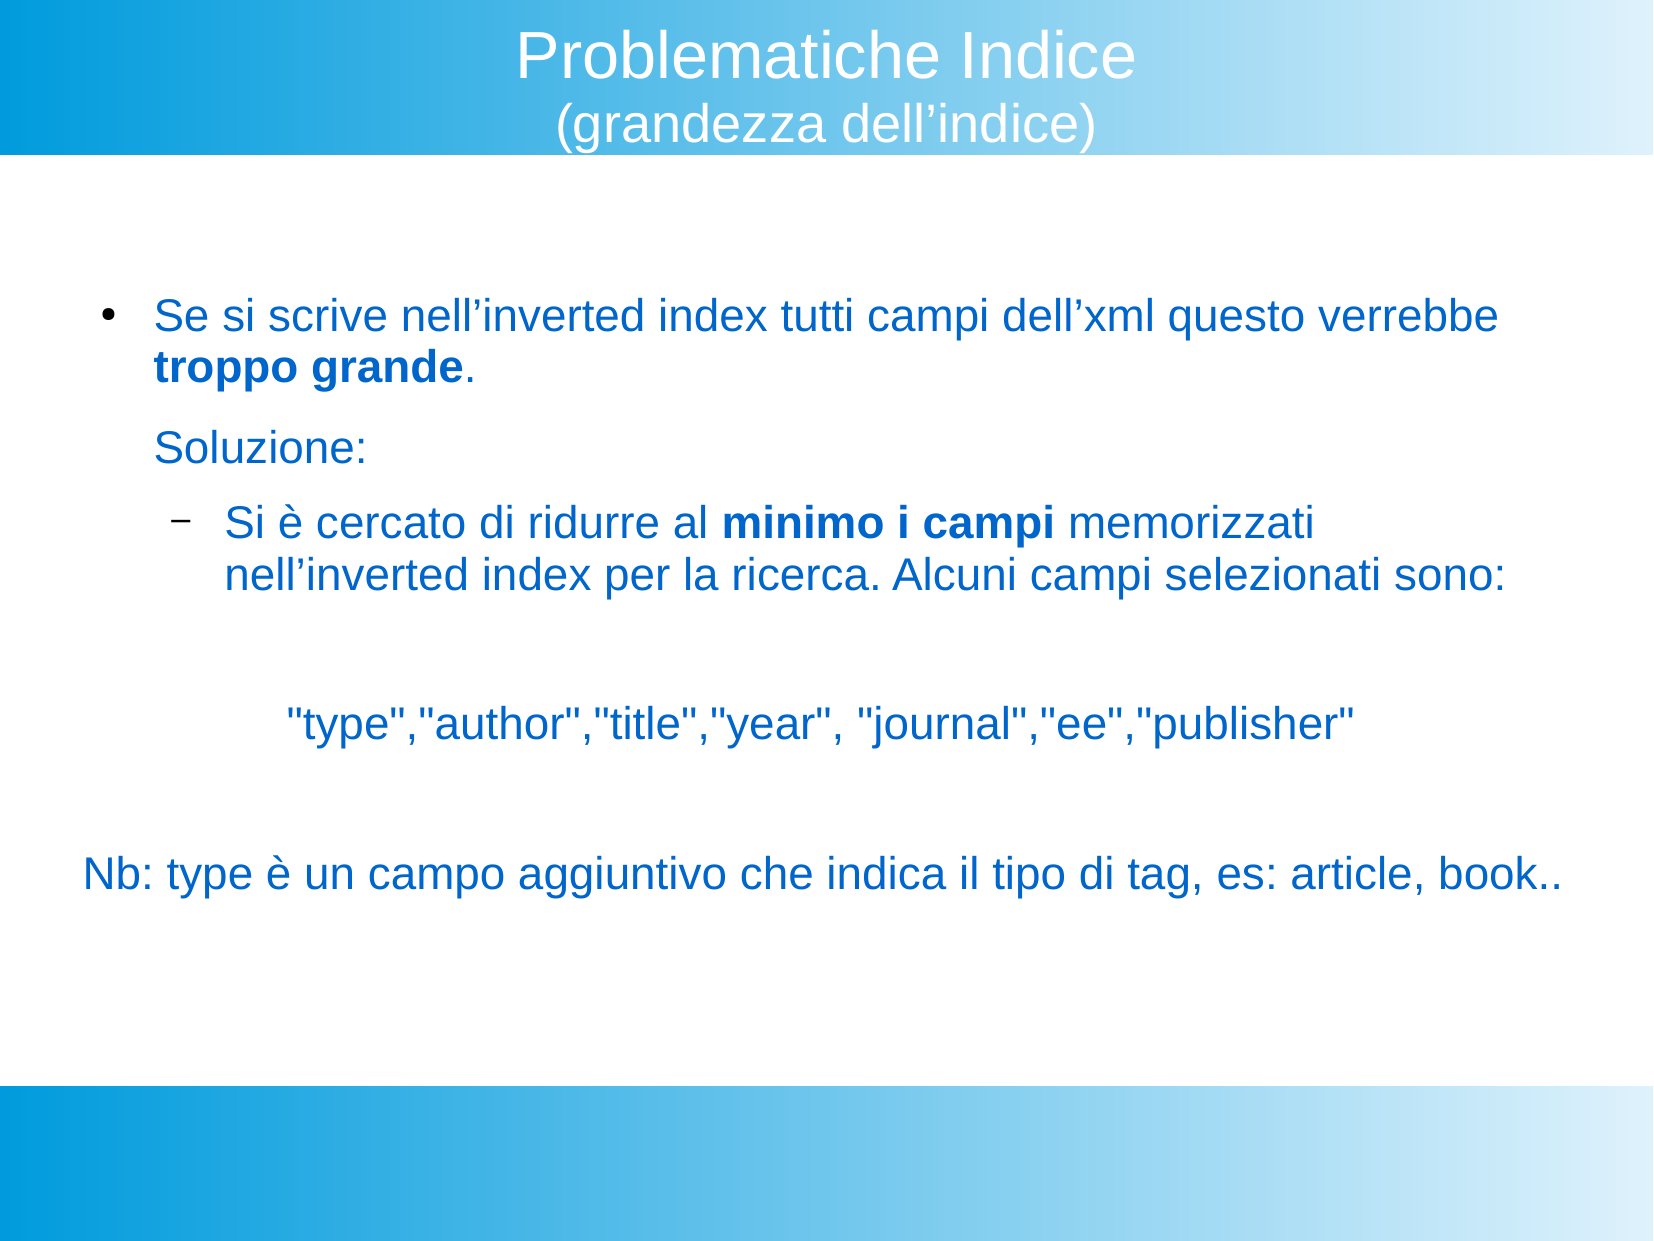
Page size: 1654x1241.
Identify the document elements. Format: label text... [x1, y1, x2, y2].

list Se si scrive nell’inverted index tutti campi dell’xml questo verrebbe troppo grande. Soluzione: Si è cercato di ridurre al minimo i campi memorizzati nell’inverted index per la ricerca. Alcuni campi selezionati sono: "type","author","title","year", "journal","ee","publisher" Nb: type è un campo aggiuntivo che indica il tipo di tag, es: article, book.. [82, 290, 1571, 1010]
title Problematiche Indice (grandezza dell’indice) [82, 18, 1571, 154]
